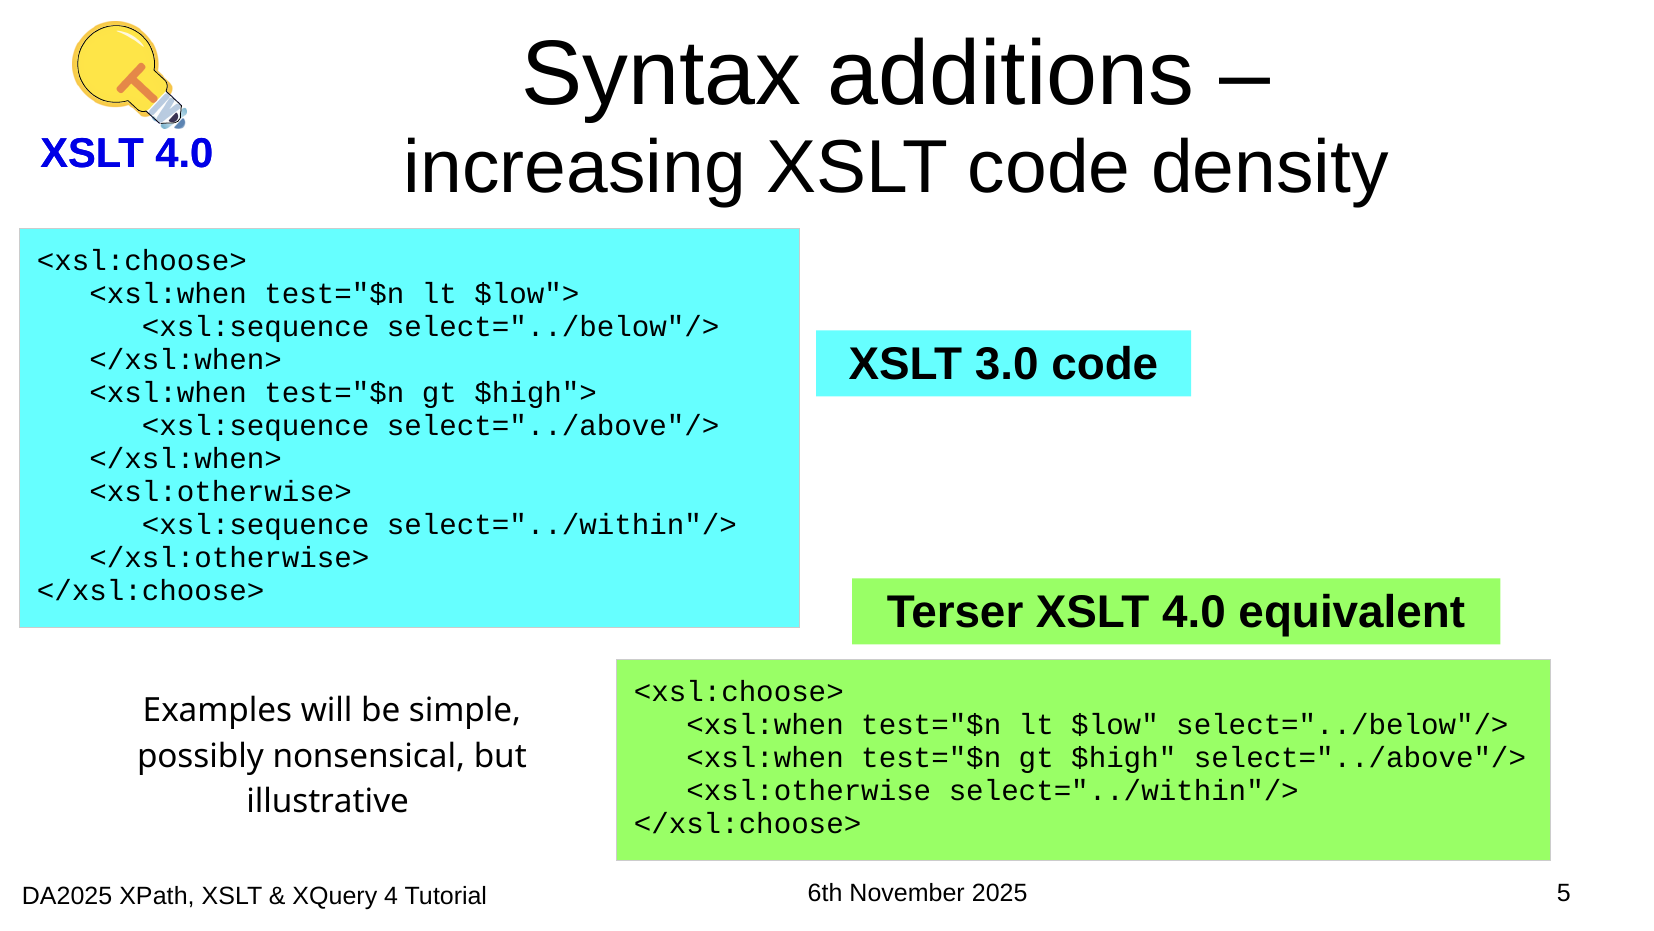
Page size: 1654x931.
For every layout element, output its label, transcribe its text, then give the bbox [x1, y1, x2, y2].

text_box Examples will be simple, possibly nonsensical, but illustrative [134, 686, 531, 823]
text_box XSLT 3.0 code [816, 330, 1192, 397]
text_box <xsl:choose> <xsl:when test="$n lt $low" select="../below"/> <xsl:when test="$n gt $high" select="../above"/> <xsl:otherwise select="../within"/> </xsl:choose> [616, 659, 1551, 861]
text_box Terser XSLT 4.0 equivalent [852, 578, 1501, 645]
title Syntax additions – increasing XSLT code density [222, 21, 1571, 208]
text_box XSLT 4.0 [25, 122, 233, 185]
text_box <xsl:choose> <xsl:when test="$n lt $low"> <xsl:sequence select="../below"/> </xsl:when> <xsl:when test="$n gt $high"> <xsl:sequence select="../above"/> </xsl:when> <xsl:otherwise> <xsl:sequence select="../within"/> </xsl:otherwise> </xsl:choose> [19, 228, 800, 628]
picture [71, 19, 187, 122]
